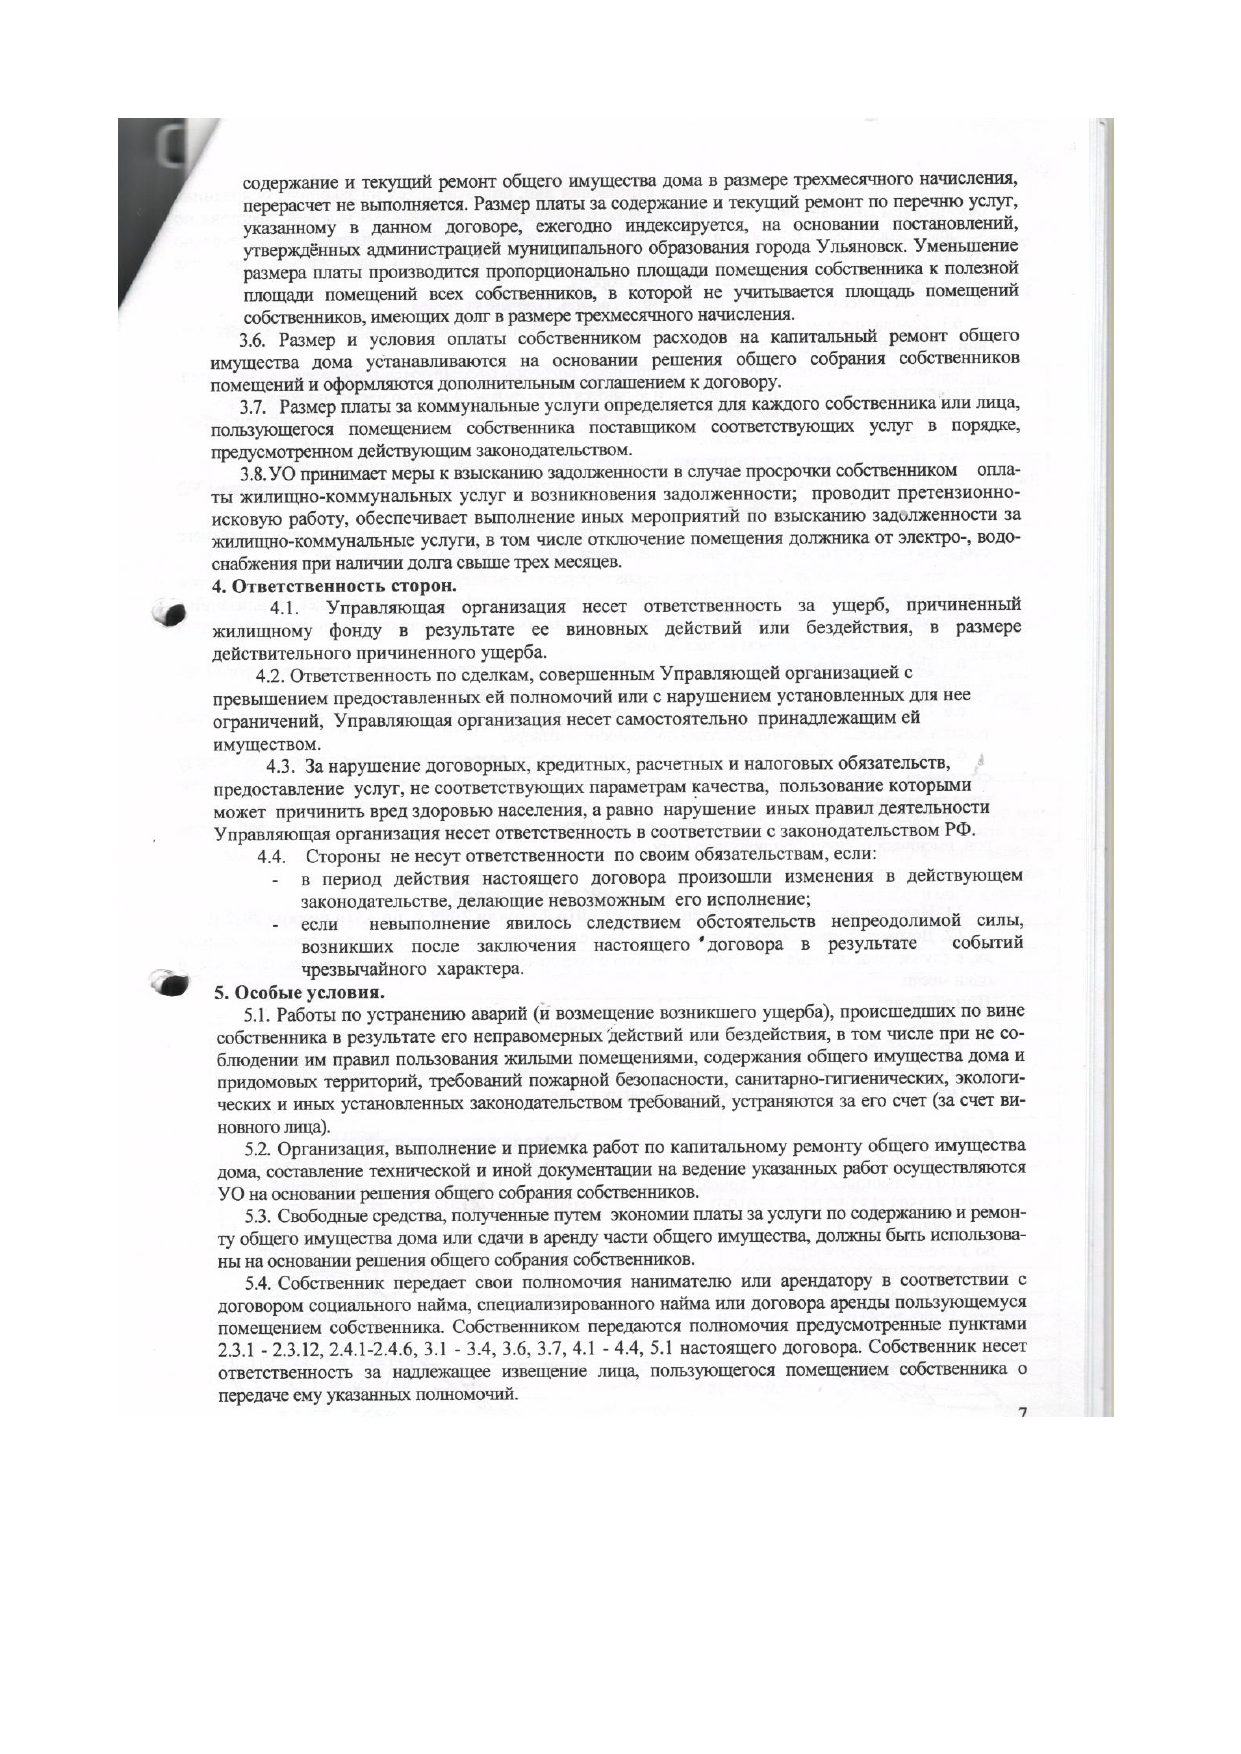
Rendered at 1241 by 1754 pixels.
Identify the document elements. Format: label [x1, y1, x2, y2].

picture [118, 118, 1123, 1417]
